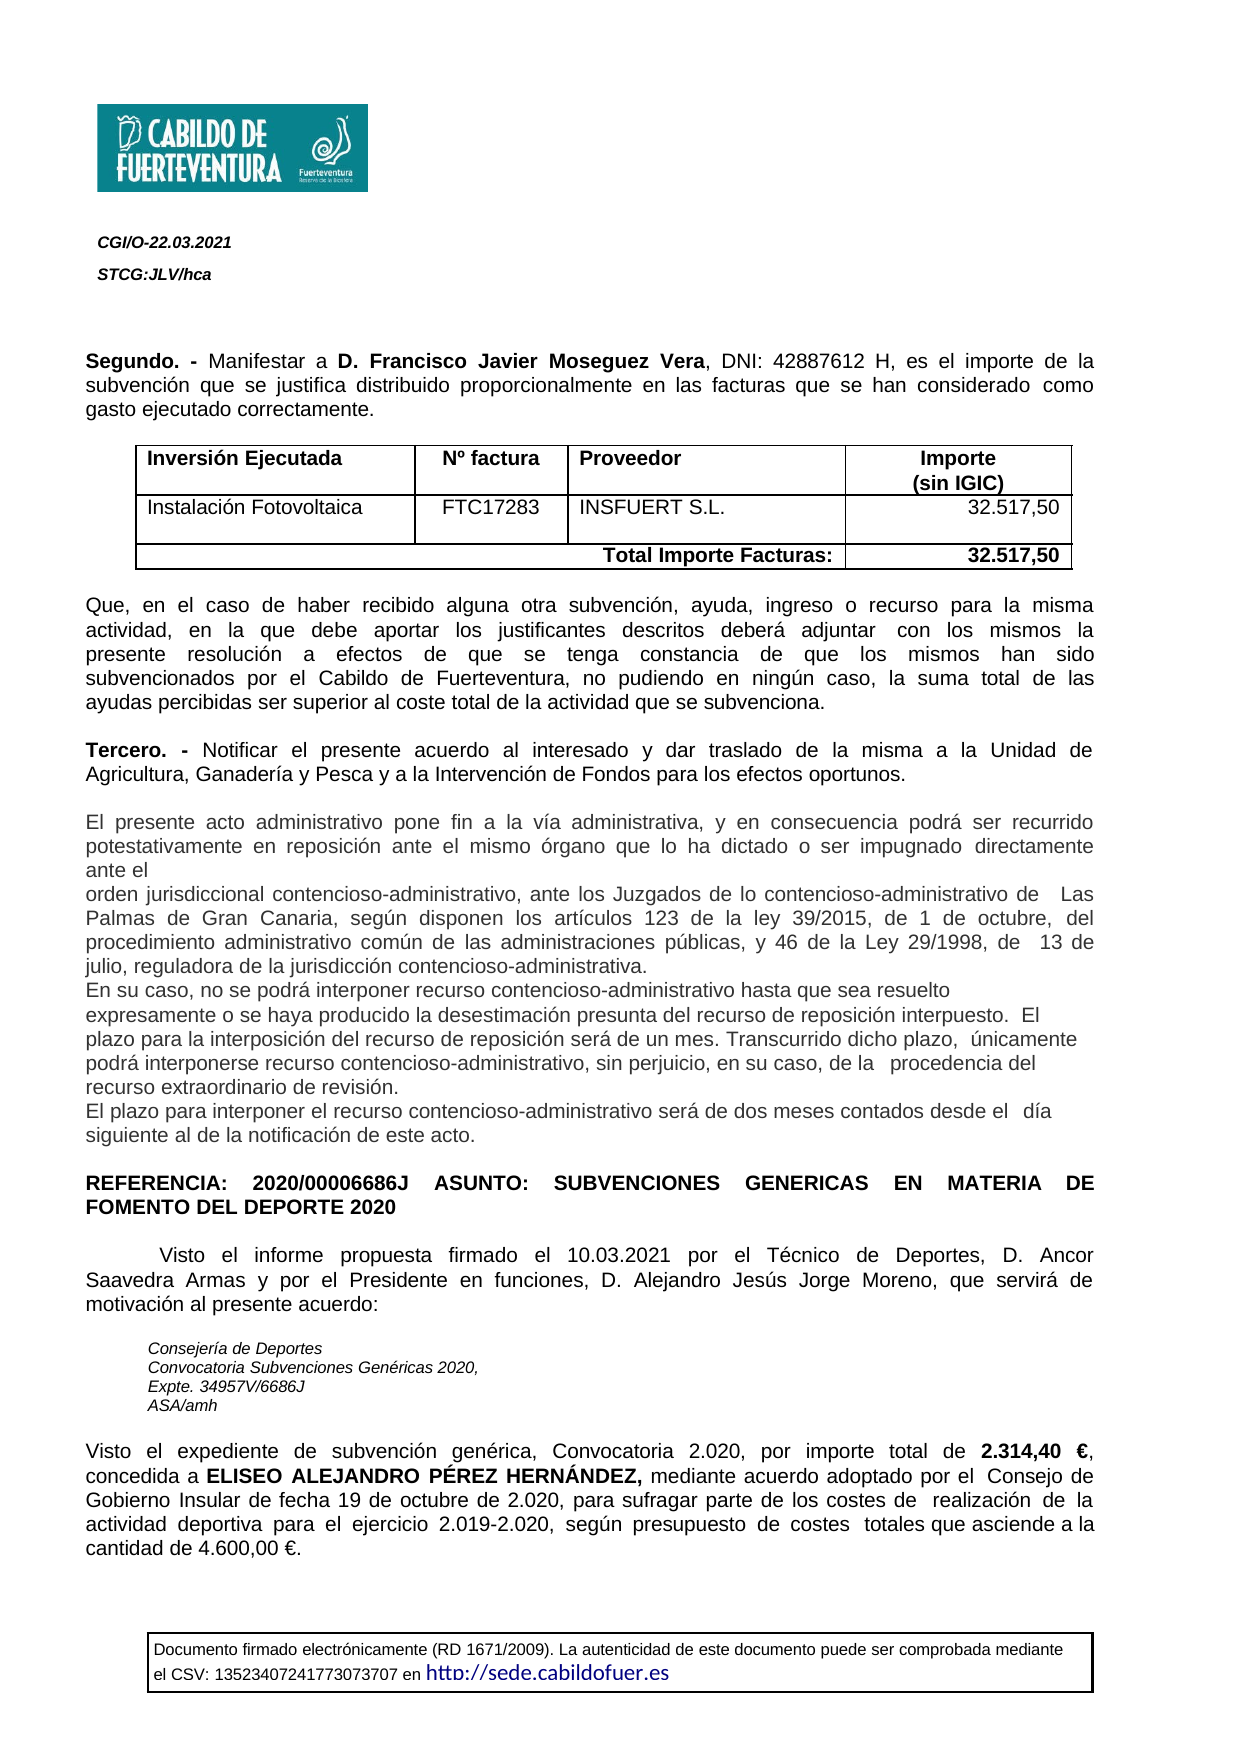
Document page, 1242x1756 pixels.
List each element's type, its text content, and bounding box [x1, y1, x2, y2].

text Visto el expediente de subvención genérica, Convocatoria 2.020, por importe total de 2.314,40 €, concedida a ELISEO ALEJANDRO PÉREZ HERNÁNDEZ, mediante acuerdo adoptado por el Consejo de Gobierno Insular de fecha 19 de octubre de 2.020, para sufragar parte de los costes de realización de la actividad deportiva para el ejercicio 2.019-2.020, según presupuesto de costes totales que asciende a la cantidad de 4.600,00 €. [85, 1439, 1094, 1560]
text ASA/amh [148, 1396, 1106, 1415]
text El presente acto administrativo pone fin a la vía administrativa, y en consecuencia podrá ser recurrido potestativamente en reposición ante el mismo órgano que lo ha dictado o ser impugnado directamente ante el [85, 809, 1094, 882]
table_header Proveedor [569, 446, 845, 494]
text orden jurisdiccional contencioso-administrativo, ante los Juzgados de lo contencioso-administrativo de Las Palmas de Gran Canaria, según disponen los artículos 123 de la ley 39/2015, de 1 de octubre, del procedimiento administrativo común de las administraciones públicas, y 46 de la Ley 29/1998, de 13 de julio, reguladora de la jurisdicción contencioso-administrativa. [85, 882, 1094, 978]
table_cell 32.517,50 [846, 496, 1071, 543]
text El plazo para interponer el recurso contencioso-administrativo será de dos meses contados desde el día siguiente al de la notificación de este acto. [85, 1099, 1078, 1147]
table_header Importe (sin IGIC) [846, 446, 1071, 494]
table_cell Instalación Fotovoltaica [137, 496, 414, 543]
text Tercero. - Notificar el presente acuerdo al interesado y dar traslado de la misma a la Unidad de Agricultura, Ganadería y Pesca y a la Intervención de Fondos para los efectos oportunos. [85, 738, 1094, 786]
text Que, en el caso de haber recibido alguna otra subvención, ayuda, ingreso o recurso para la misma actividad, en la que debe aportar los justificantes descritos deberá adjuntar con los mismos la presente resolución a efectos de que se tenga constancia de que los mismos han sido subvencionados por el Cabildo de Fuerteventura, no pudiendo en ningún caso, la suma total de las ayudas percibidas ser superior al coste total de la actividad que se subvenciona. [85, 593, 1094, 714]
text Convocatoria Subvenciones Genéricas 2020, Expte. 34957V/6686J [148, 1358, 523, 1396]
text Segundo. - Manifestar a D. Francisco Javier Moseguez Vera, DNI: 42887612 H, es el importe de la subvención que se justifica distribuido proporcionalmente en las facturas que se han considerado como gasto ejecutado correctamente. [85, 349, 1094, 421]
table_cell Total Importe Facturas: [137, 545, 845, 568]
text En su caso, no se podrá interponer recurso contencioso-administrativo hasta que sea resuelto expresamente o se haya producido la desestimación presunta del recurso de reposición interpuesto. El plazo para la interposición del recurso de reposición será de un mes. Transcurrido dicho plazo, únicamente podrá interponerse recurso contencioso-administrativo, sin perjuicio, en su caso, de la procedencia del recurso extraordinario de revisión. [85, 978, 1078, 1099]
table_header Inversión Ejecutada [137, 446, 414, 494]
table_cell 32.517,50 [846, 545, 1071, 568]
table_cell FTC17283 [416, 496, 567, 543]
table_header Nº factura [416, 446, 567, 494]
text Consejería de Deportes [148, 1339, 1106, 1358]
table_cell INSFUERT S.L. [569, 496, 845, 543]
subtitle REFERENCIA: 2020/00006686J ASUNTO: SUBVENCIONES GENERICAS EN MATERIA DE FOMENTO DEL DEPORTE 2020 [85, 1171, 1094, 1219]
text Visto el informe propuesta firmado el 10.03.2021 por el Técnico de Deportes, D. Ancor Saavedra Armas y por el Presidente en funciones, D. Alejandro Jesús Jorge Moreno, que servirá de motivación al presente acuerdo: [85, 1243, 1094, 1316]
